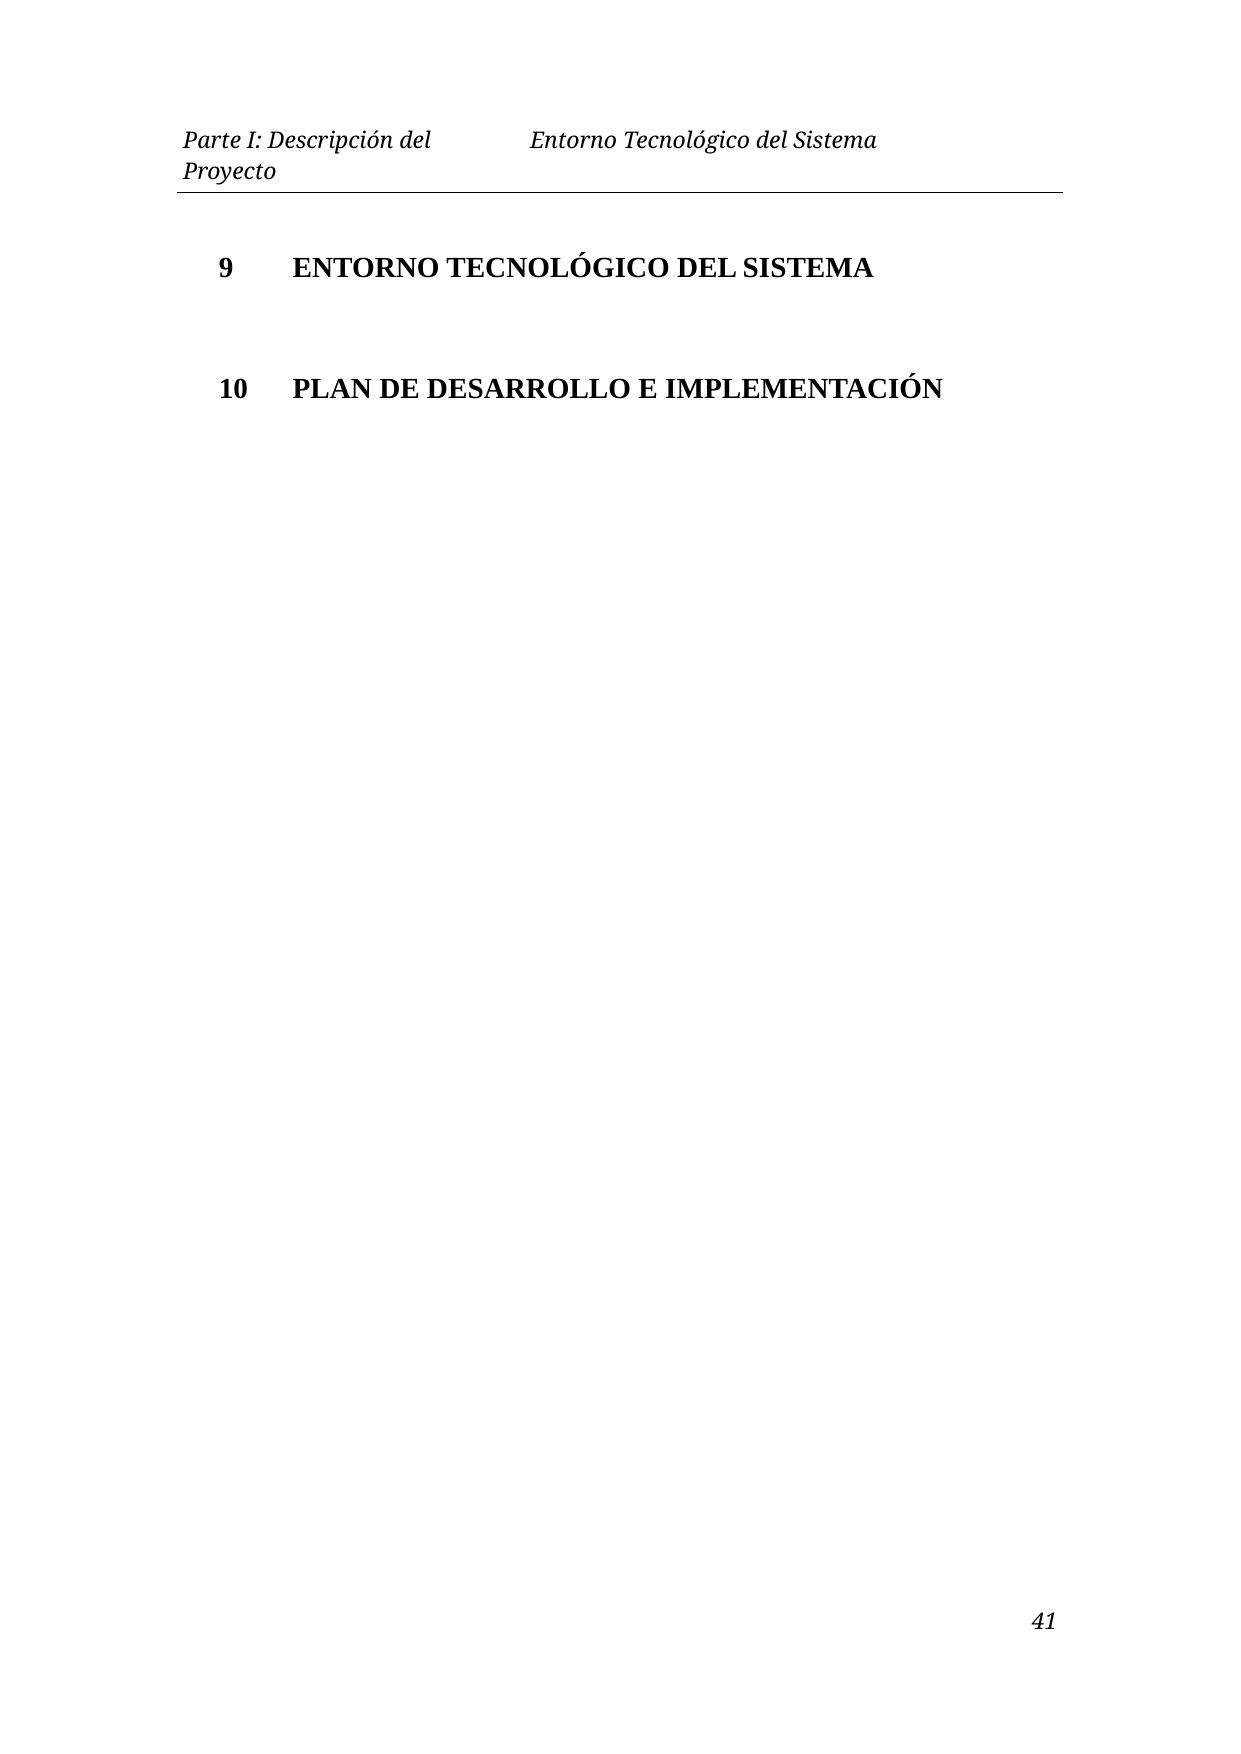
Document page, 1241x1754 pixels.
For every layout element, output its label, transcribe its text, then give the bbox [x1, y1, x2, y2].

subtitle Plan de desarrollo e Implementación [218, 371, 1063, 404]
subtitle Entorno Tecnológico del Sistema [218, 250, 1063, 284]
